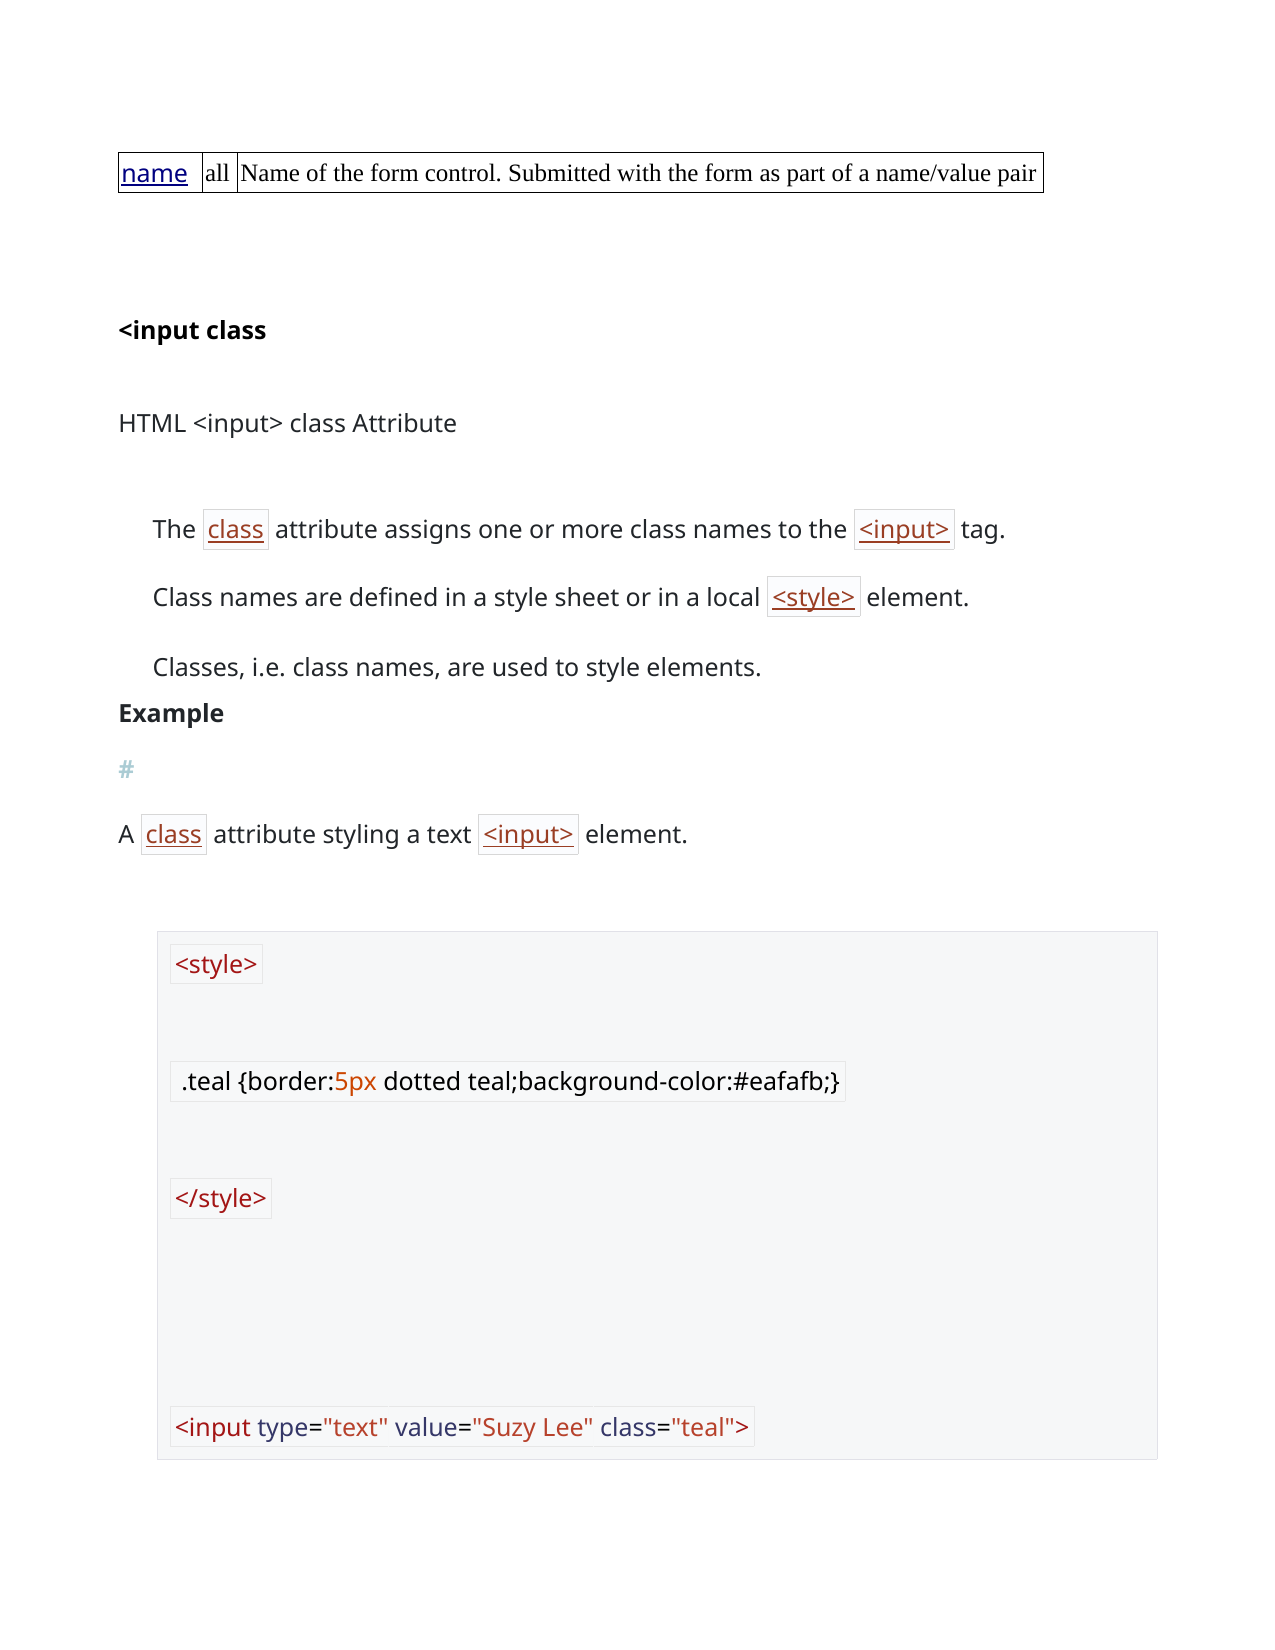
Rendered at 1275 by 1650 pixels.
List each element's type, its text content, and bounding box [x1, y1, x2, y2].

text A class attribute styling a text <input> element. [118, 807, 1001, 854]
text <input type="text" value="Suzy Lee" class="teal"> [158, 1393, 1157, 1459]
text The class attribute assigns one or more class names to the <input> tag. [152, 507, 1157, 549]
text </style> [158, 1165, 1157, 1218]
table_header Name of the form control. Submitted with the form as part of a name/value pair [238, 153, 1043, 192]
subtitle HTML <input> class Attribute [118, 406, 1157, 440]
table_header all [203, 153, 237, 192]
subtitle Example [118, 696, 1157, 730]
text <style> [158, 932, 1157, 983]
text Classes, i.e. class names, are used to style elements. [152, 641, 1157, 683]
subtitle # [118, 751, 1157, 786]
text <input class [118, 313, 1157, 347]
table_header name [119, 153, 202, 192]
text .teal {border:5px dotted teal;background-color:#eafafb;} [158, 1048, 1157, 1101]
text Class names are defined in a style sheet or in a local <style> element. [152, 574, 1157, 616]
